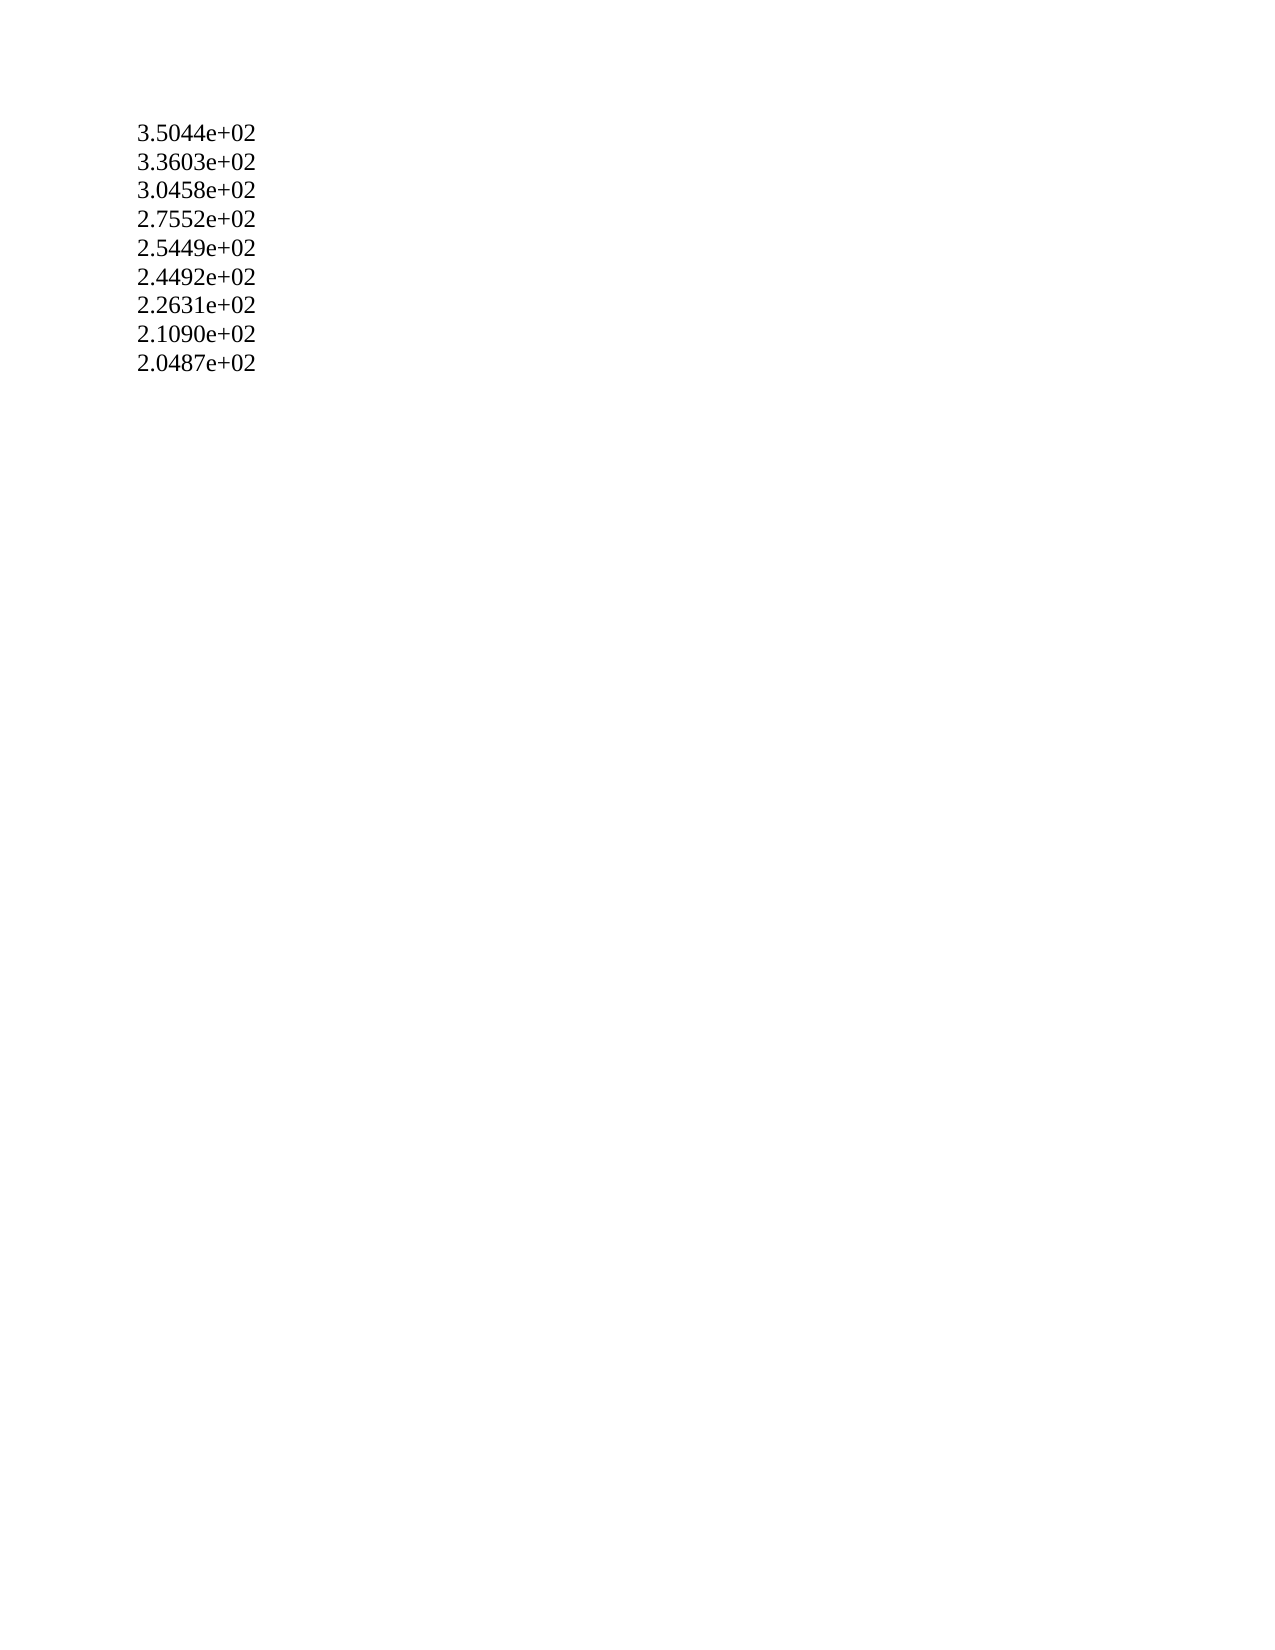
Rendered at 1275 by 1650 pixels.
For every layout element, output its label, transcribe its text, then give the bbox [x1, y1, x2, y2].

text 2.4492e+02 [118, 262, 1157, 291]
text 3.5044e+02 [118, 118, 1157, 147]
text 3.0458e+02 [118, 176, 1157, 204]
text 2.7552e+02 [118, 204, 1157, 233]
text 2.0487e+02 [118, 348, 1157, 377]
text 2.2631e+02 [118, 291, 1157, 319]
text 2.1090e+02 [118, 319, 1157, 348]
text 2.5449e+02 [118, 233, 1157, 262]
text 3.3603e+02 [118, 147, 1157, 176]
